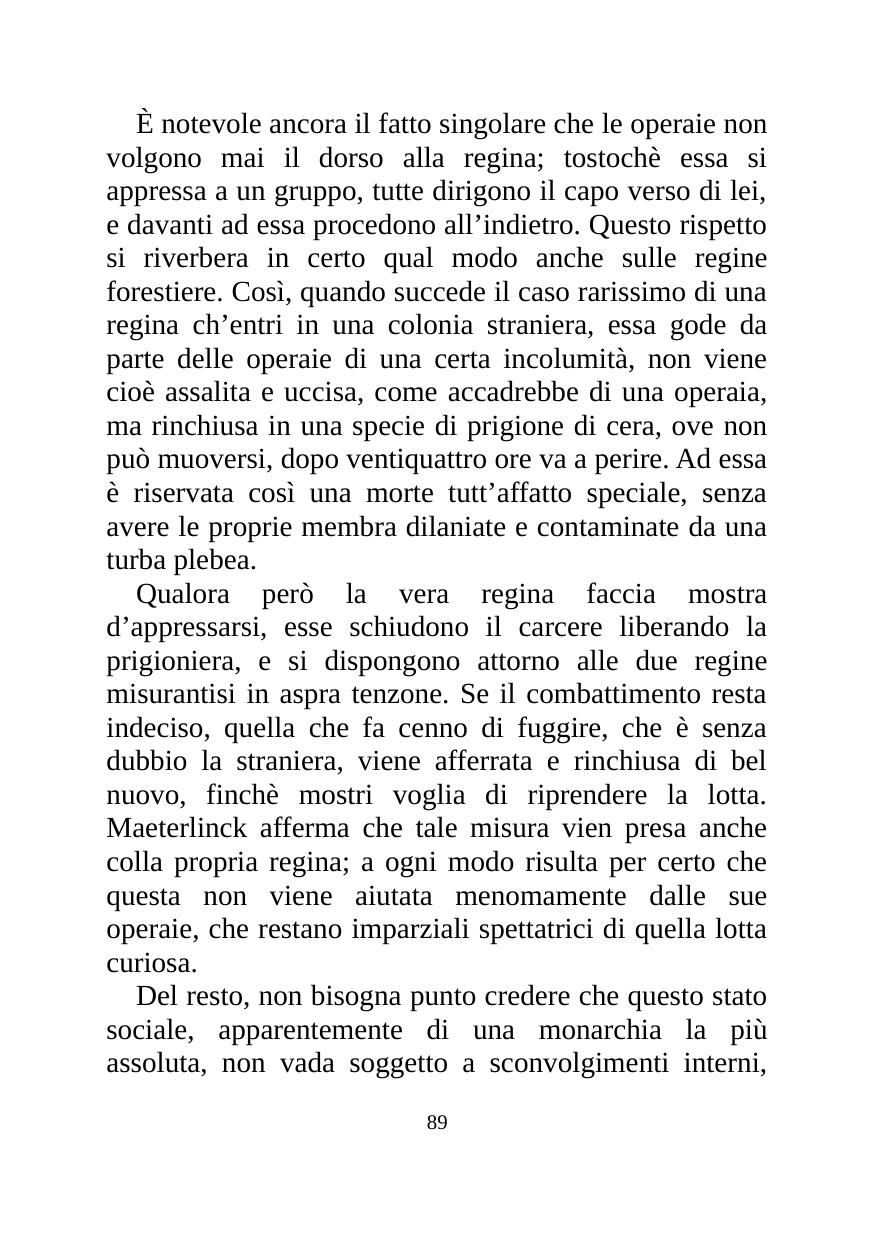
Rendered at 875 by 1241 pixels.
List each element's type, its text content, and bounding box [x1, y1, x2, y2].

text Qualora però la vera regina faccia mostra d’appressarsi, esse schiudono il carcere liberando la prigioniera, e si dispongono attorno alle due regine misurantisi in aspra tenzone. Se il combattimento resta indeciso, quella che fa cenno di fuggire, che è senza dubbio la straniera, viene afferrata e rinchiusa di bel nuovo, finchè mostri voglia di riprendere la lotta. Maeterlinck afferma che tale misura vien presa anche colla propria regina; a ogni modo risulta per certo che questa non viene aiutata menomamente dalle sue operaie, che restano imparziali spettatrici di quella lotta curiosa. [106, 576, 768, 978]
text Del resto, non bisogna punto credere che questo stato sociale, apparentemente di una monarchia la più assoluta, non vada soggetto a sconvolgimenti interni, [106, 978, 768, 1079]
text È notevole ancora il fatto singolare che le operaie non volgono mai il dorso alla regina; tostochè essa si appressa a un gruppo, tutte dirigono il capo verso di lei, e davanti ad essa procedono all’indietro. Questo rispetto si riverbera in certo qual modo anche sulle regine forestiere. Così, quando succede il caso rarissimo di una regina ch’entri in una colonia straniera, essa gode da parte delle operaie di una certa incolumità, non viene cioè assalita e uccisa, come accadrebbe di una operaia, ma rinchiusa in una specie di prigione di cera, ove non può muoversi, dopo ventiquattro ore va a perire. Ad essa è riservata così una morte tutt’affatto speciale, senza avere le proprie membra dilaniate e contaminate da una turba plebea. [106, 106, 768, 576]
